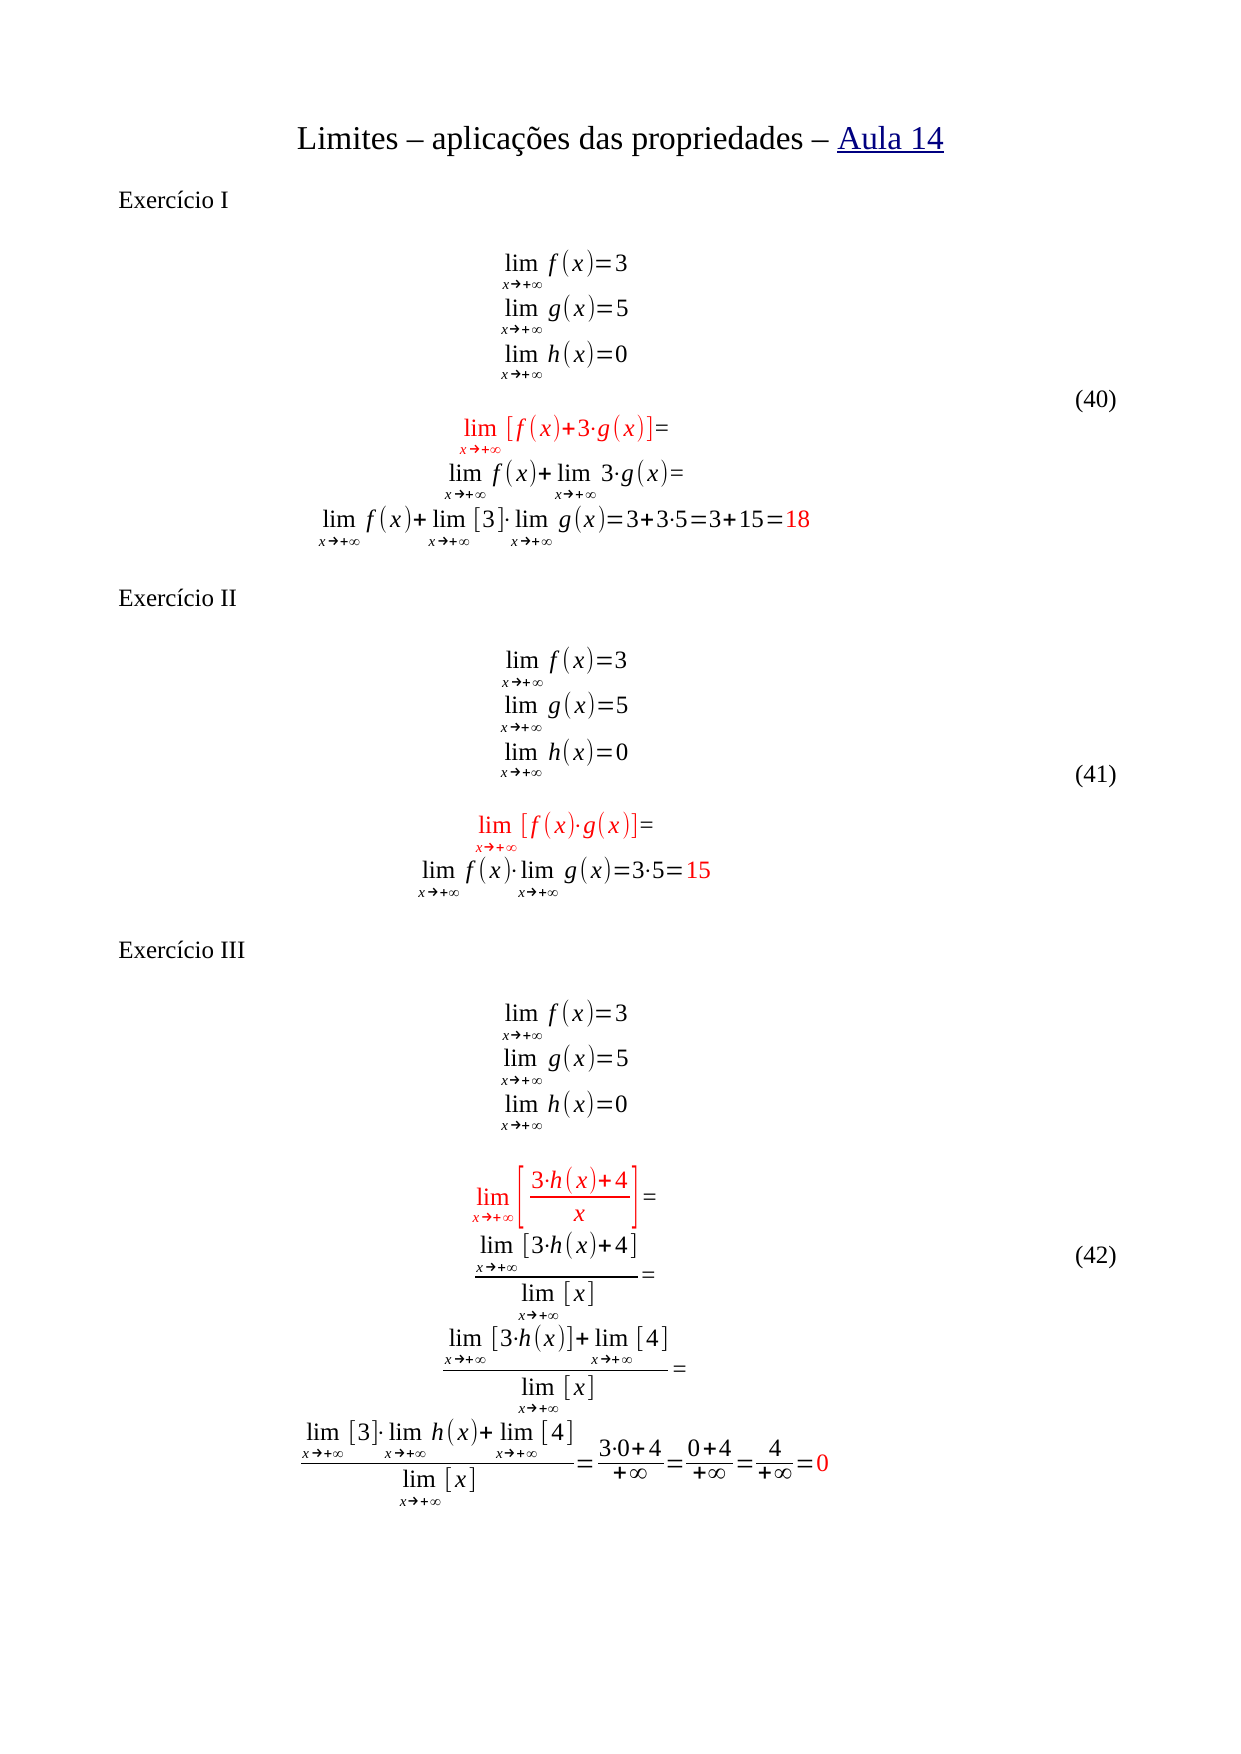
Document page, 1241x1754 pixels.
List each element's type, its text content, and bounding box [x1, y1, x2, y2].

table_header (40) [1010, 243, 1122, 554]
text Exercício II [118, 583, 1122, 612]
table_header [118, 993, 1010, 1516]
table_header (41) [1010, 641, 1122, 907]
text Exercício III [118, 936, 1122, 964]
text Exercício I [118, 185, 1122, 214]
table_header [118, 243, 1010, 554]
table_header [118, 641, 1010, 907]
text Limites – aplicações das propriedades – Aula 14 [118, 118, 1122, 156]
table_header (42) [1010, 993, 1122, 1516]
